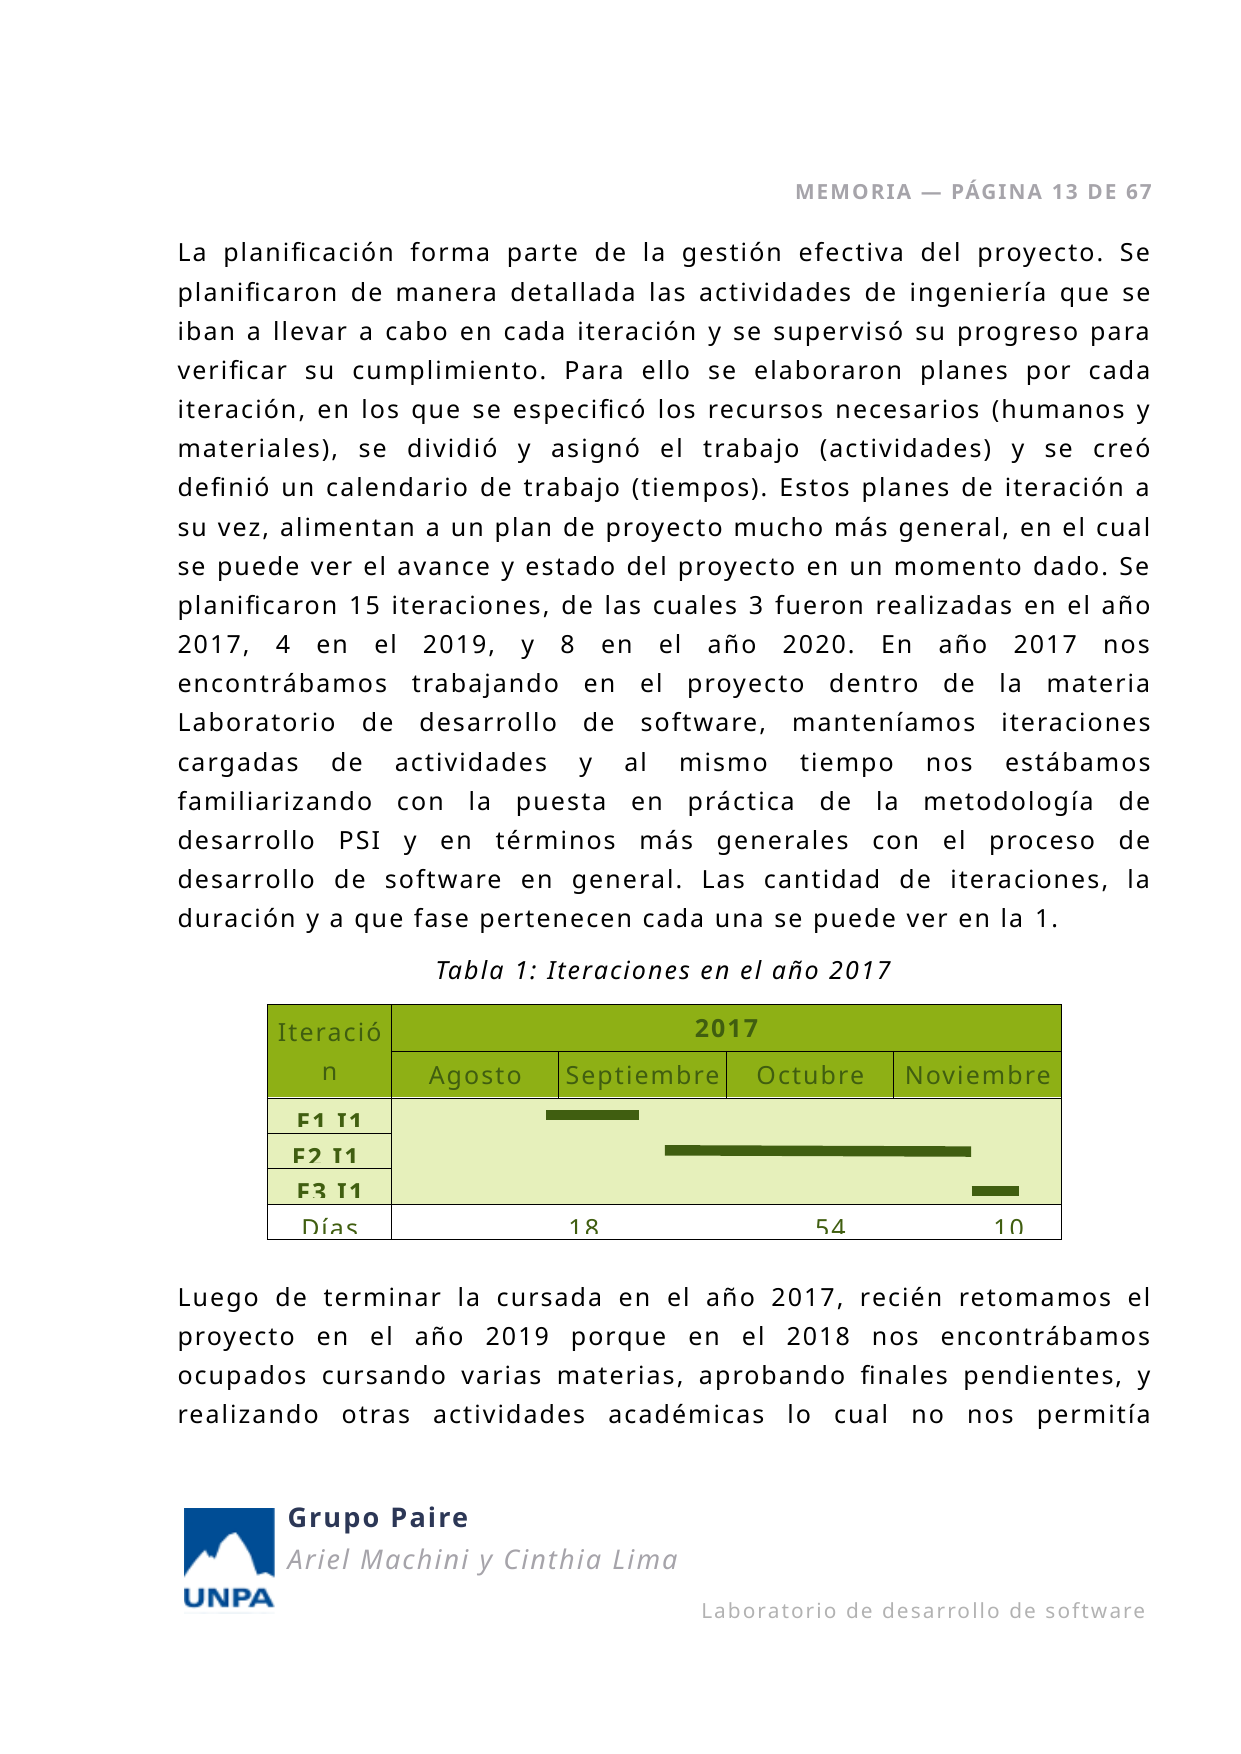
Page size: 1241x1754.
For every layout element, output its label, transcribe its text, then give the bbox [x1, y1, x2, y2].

table_cell F2 I1 [268, 1134, 391, 1168]
table_cell [392, 1168, 1061, 1204]
table_cell [392, 1099, 1061, 1133]
table_cell F3 I1 [268, 1169, 391, 1204]
picture [184, 1508, 275, 1614]
table_cell F1 I1 [268, 1099, 391, 1133]
text Tabla 1: Iteraciones en el año 2017 [177, 953, 1152, 987]
table_cell [392, 1133, 1061, 1168]
table_header 2017 [392, 1005, 1061, 1051]
table_cell 18 54 10 [392, 1205, 1061, 1239]
table_cell Días [268, 1205, 391, 1239]
table_cell Octubre [727, 1052, 893, 1097]
table_cell Septiembre [559, 1052, 726, 1097]
table_cell Noviembre [894, 1052, 1061, 1097]
table_header Iteración [268, 1005, 391, 1097]
text Luego de terminar la cursada en el año 2017, recién retomamos el proyecto en el año 2019 porque en el 2018 nos encontrábamos ocupados cursando varias materias, aprobando finales pendientes, y realizando otras actividades académicas lo cual no nos permitía [177, 1279, 1152, 1431]
table_cell Agosto [392, 1052, 558, 1097]
text La planificación forma parte de la gestión efectiva del proyecto. Se planificaron de manera detallada las actividades de ingeniería que se iban a llevar a cabo en cada iteración y se supervisó su progreso para verificar su cumplimiento. Para ello se elaboraron planes por cada iteración, en los que se especificó los recursos necesarios (humanos y materiales), se dividió y asignó el trabajo (actividades) y se creó definió un calendario de trabajo (tiempos). Estos planes de iteración a su vez, alimentan a un plan de proyecto mucho más general, en el cual se puede ver el avance y estado del proyecto en un momento dado. Se planificaron 15 iteraciones, de las cuales 3 fueron realizadas en el año 2017, 4 en el 2019, y 8 en el año 2020. En año 2017 nos encontrábamos trabajando en el proyecto dentro de la materia Laboratorio de desarrollo de software, manteníamos iteraciones cargadas de actividades y al mismo tiempo nos estábamos familiarizando con la puesta en práctica de la metodología de desarrollo PSI y en términos más generales con el proceso de desarrollo de software en general. Las cantidad de iteraciones, la duración y a que fase pertenecen cada una se puede ver en la 1. [177, 235, 1152, 935]
